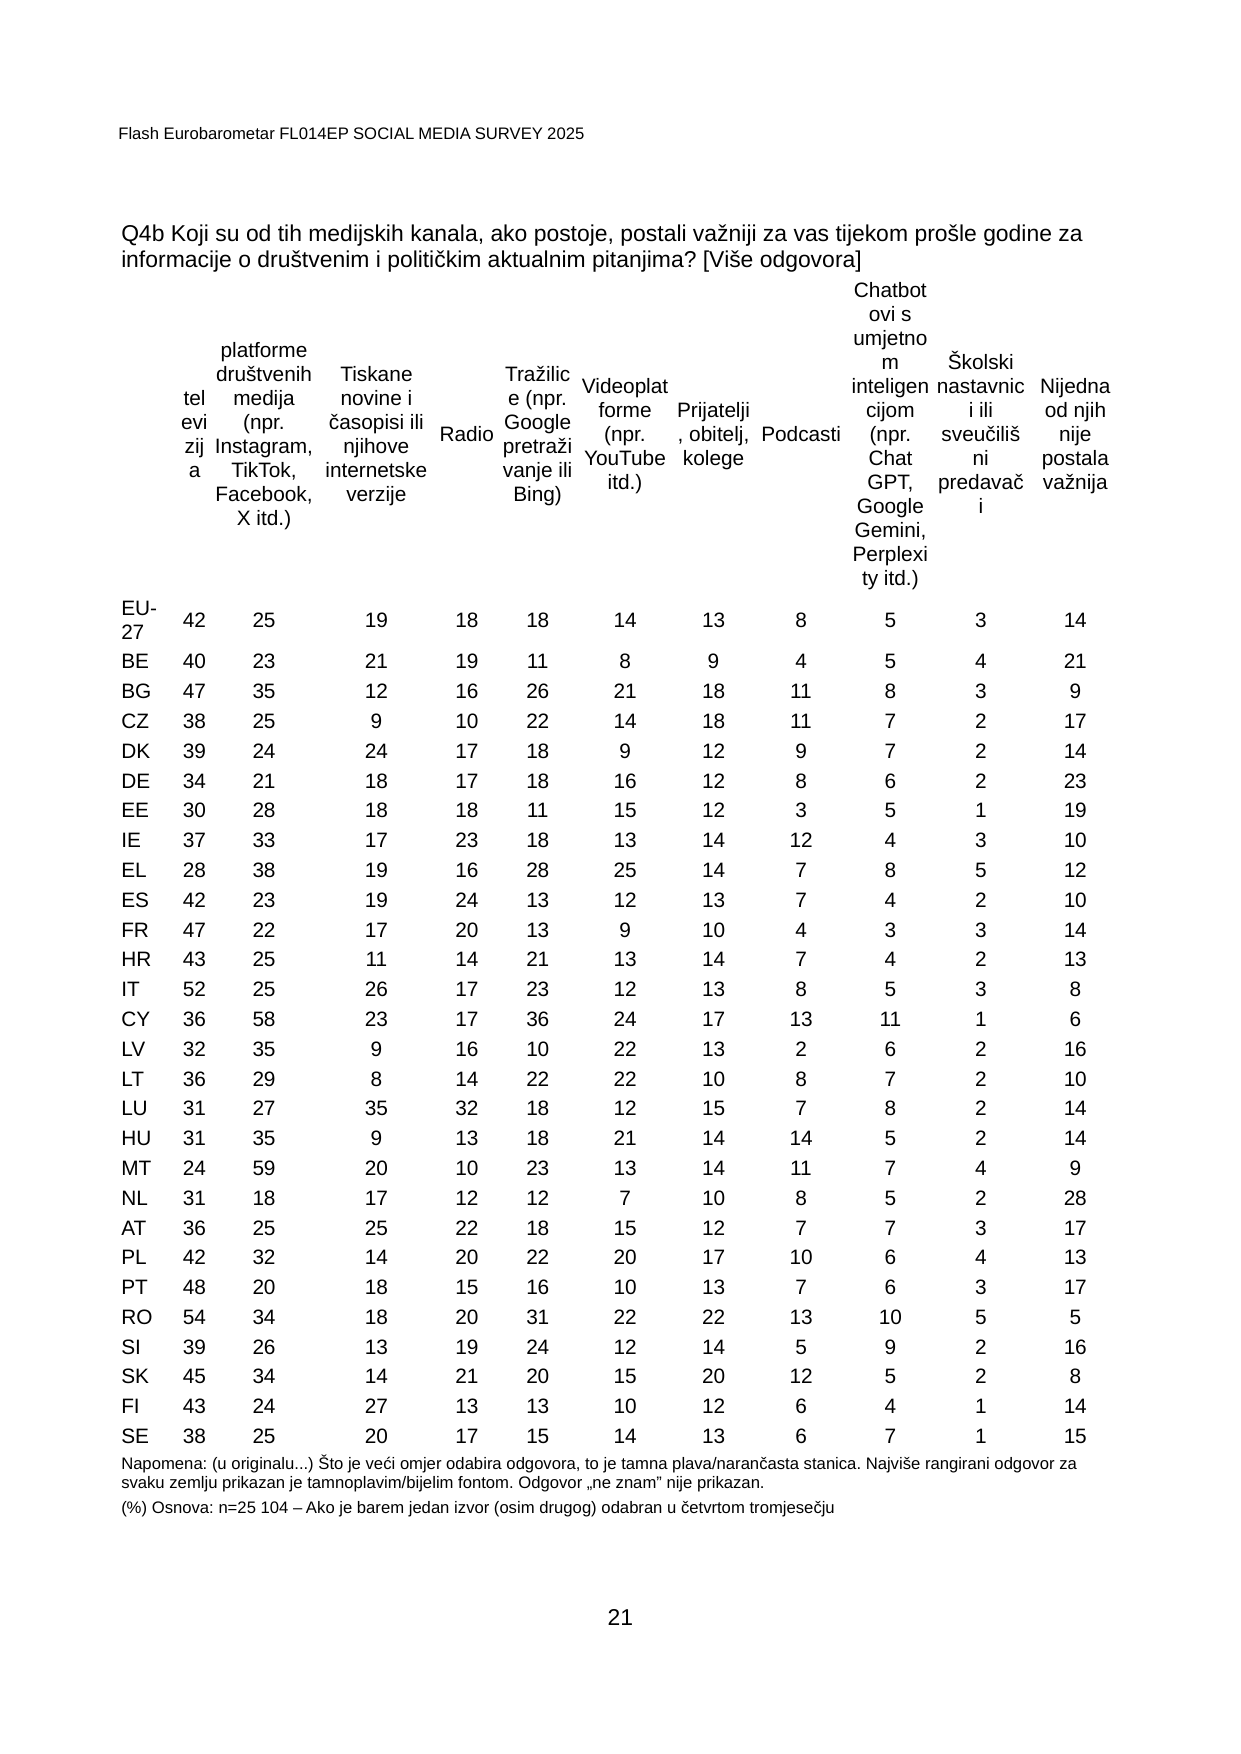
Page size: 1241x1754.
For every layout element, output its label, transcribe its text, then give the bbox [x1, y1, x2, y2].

table_cell SE [118, 1421, 177, 1451]
table_cell 18 [316, 766, 436, 795]
table_cell 28 [1028, 1183, 1122, 1212]
table_cell 12 [436, 1183, 497, 1212]
table_cell 28 [498, 855, 577, 885]
table_cell 5 [847, 646, 933, 676]
table_cell 6 [1028, 1004, 1122, 1034]
table_cell 22 [578, 1064, 672, 1093]
table_cell 4 [755, 915, 847, 944]
table_cell 14 [316, 1361, 436, 1391]
table_cell 9 [316, 1034, 436, 1063]
table_cell 14 [1028, 1391, 1122, 1421]
table_cell 21 [436, 1361, 497, 1391]
table_cell 25 [316, 1213, 436, 1242]
table_cell 8 [755, 766, 847, 795]
table_cell 12 [672, 736, 754, 766]
table_cell 12 [672, 795, 754, 825]
table_cell 9 [316, 706, 436, 736]
table_cell Napomena: (u originalu...) Što je veći omjer odabira odgovora, to je tamna plava/narančasta stanica. Najviše rangirani odgovor za svaku zemlju prikazan je tamnoplavim/bijelim fontom. Odgovor „ne znam” nije prikazan. [118, 1451, 1122, 1495]
table_cell 18 [211, 1183, 316, 1212]
table_cell 13 [672, 885, 754, 914]
table_cell 2 [933, 1361, 1028, 1391]
table_cell Radio [436, 275, 497, 593]
table_cell 17 [436, 736, 497, 766]
table_cell 9 [1028, 1153, 1122, 1183]
table_cell 2 [933, 1332, 1028, 1361]
table_cell MT [118, 1153, 177, 1183]
table_cell 10 [755, 1242, 847, 1272]
table_cell 13 [436, 1123, 497, 1153]
table_cell 22 [436, 1213, 497, 1242]
table_cell 22 [498, 706, 577, 736]
table_cell 4 [847, 825, 933, 855]
table_cell 28 [177, 855, 211, 885]
table_cell EE [118, 795, 177, 825]
table_cell 8 [755, 974, 847, 1004]
table_cell 8 [316, 1064, 436, 1093]
table_cell 22 [578, 1034, 672, 1063]
table_cell 11 [498, 795, 577, 825]
table_cell 14 [1028, 1093, 1122, 1123]
table_cell 5 [847, 1361, 933, 1391]
table_cell 18 [672, 706, 754, 736]
table_cell NL [118, 1183, 177, 1212]
table_cell 14 [672, 1332, 754, 1361]
table_cell 2 [933, 736, 1028, 766]
table_cell 4 [847, 885, 933, 914]
table_cell CZ [118, 706, 177, 736]
table_cell LT [118, 1064, 177, 1093]
table_cell 3 [755, 795, 847, 825]
table_cell 35 [316, 1093, 436, 1123]
table_cell Podcasti [755, 275, 847, 593]
table_cell PT [118, 1272, 177, 1302]
table_cell 20 [578, 1242, 672, 1272]
table_cell Chatbotovi s umjetnom inteligencijom (npr. Chat GPT, Google Gemini, Perplexity itd.) [847, 275, 933, 593]
table_cell 9 [847, 1332, 933, 1361]
table_cell [118, 275, 177, 593]
table_cell 42 [177, 885, 211, 914]
table_cell 20 [436, 915, 497, 944]
table_cell 33 [211, 825, 316, 855]
table_cell 21 [578, 1123, 672, 1153]
table_cell 20 [498, 1361, 577, 1391]
table_cell 52 [177, 974, 211, 1004]
table_cell 13 [498, 915, 577, 944]
table_cell 1 [933, 1004, 1028, 1034]
table_cell 43 [177, 1391, 211, 1421]
table_cell 19 [1028, 795, 1122, 825]
table_cell 4 [933, 1242, 1028, 1272]
table_cell 37 [177, 825, 211, 855]
table_cell 32 [211, 1242, 316, 1272]
table_cell 29 [211, 1064, 316, 1093]
table_cell 24 [177, 1153, 211, 1183]
table_cell 17 [1028, 1272, 1122, 1302]
table_cell 24 [578, 1004, 672, 1034]
table_cell 18 [672, 676, 754, 706]
table_cell 13 [672, 1272, 754, 1302]
table_cell 13 [672, 974, 754, 1004]
table_cell 27 [316, 1391, 436, 1421]
table_cell 18 [316, 1302, 436, 1332]
table_cell 11 [316, 944, 436, 974]
table_cell Školski nastavnici ili sveučilišni predavači [933, 275, 1028, 593]
table_cell 7 [847, 706, 933, 736]
table_cell 18 [436, 795, 497, 825]
table_cell 15 [672, 1093, 754, 1123]
table_cell 10 [847, 1302, 933, 1332]
table_cell 42 [177, 1242, 211, 1272]
table_cell 2 [933, 1034, 1028, 1063]
table_cell 12 [578, 974, 672, 1004]
table_cell 13 [498, 885, 577, 914]
table_cell 13 [1028, 1242, 1122, 1272]
table_cell 10 [672, 1064, 754, 1093]
table_cell ES [118, 885, 177, 914]
table_cell 14 [316, 1242, 436, 1272]
table_cell 7 [755, 1213, 847, 1242]
table_cell 10 [1028, 825, 1122, 855]
table_cell 23 [498, 1153, 577, 1183]
table_cell 8 [755, 1064, 847, 1093]
table_cell 7 [847, 1213, 933, 1242]
table_cell 17 [316, 825, 436, 855]
table_cell 18 [498, 736, 577, 766]
table_cell 24 [211, 1391, 316, 1421]
table_cell 6 [755, 1391, 847, 1421]
table_cell 12 [672, 1213, 754, 1242]
table_cell IE [118, 825, 177, 855]
table_cell 7 [755, 1272, 847, 1302]
table_cell 7 [755, 855, 847, 885]
table_cell 18 [498, 825, 577, 855]
table_cell 14 [578, 593, 672, 646]
table_cell 31 [177, 1183, 211, 1212]
table_cell HR [118, 944, 177, 974]
table_cell 17 [436, 1421, 497, 1451]
table_cell LV [118, 1034, 177, 1063]
table_cell 24 [498, 1332, 577, 1361]
table_cell 31 [498, 1302, 577, 1332]
table_cell 47 [177, 676, 211, 706]
table_cell 45 [177, 1361, 211, 1391]
table_cell 18 [316, 1272, 436, 1302]
table_cell 10 [436, 1153, 497, 1183]
table_cell 17 [672, 1242, 754, 1272]
table_cell 23 [211, 885, 316, 914]
table_cell 17 [316, 1183, 436, 1212]
table_cell CY [118, 1004, 177, 1034]
table_cell 13 [578, 944, 672, 974]
table_cell 13 [672, 1421, 754, 1451]
table_cell 6 [847, 1034, 933, 1063]
table_cell 19 [316, 885, 436, 914]
table_cell 14 [436, 1064, 497, 1093]
table_cell Videoplatforme (npr. YouTube itd.) [578, 275, 672, 593]
table_cell 13 [436, 1391, 497, 1421]
table_cell 17 [436, 974, 497, 1004]
table_cell 12 [498, 1183, 577, 1212]
table_cell (%) Osnova: n=25 104 – Ako je barem jedan izvor (osim drugog) odabran u četvrtom tromjesečju [118, 1495, 1122, 1520]
table_cell SK [118, 1361, 177, 1391]
table_cell Tiskane novine i časopisi ili njihove internetske verzije [316, 275, 436, 593]
table_cell 13 [672, 1034, 754, 1063]
table_cell 32 [436, 1093, 497, 1123]
table_cell 19 [436, 1332, 497, 1361]
table_cell 18 [498, 1123, 577, 1153]
table_cell DE [118, 766, 177, 795]
table_cell 16 [498, 1272, 577, 1302]
table_cell 6 [847, 1242, 933, 1272]
table_cell 24 [211, 736, 316, 766]
table_cell 14 [578, 706, 672, 736]
table_cell 7 [755, 1093, 847, 1123]
table_cell 18 [498, 1213, 577, 1242]
table_cell 25 [211, 593, 316, 646]
table_cell 8 [847, 1093, 933, 1123]
table_cell 12 [578, 1332, 672, 1361]
table_cell RO [118, 1302, 177, 1332]
table_cell 35 [211, 1123, 316, 1153]
table_cell 38 [211, 855, 316, 885]
table_cell 13 [672, 593, 754, 646]
table_cell 36 [498, 1004, 577, 1034]
table_cell 20 [316, 1421, 436, 1451]
table_cell 7 [578, 1183, 672, 1212]
table_cell 20 [316, 1153, 436, 1183]
table_cell 54 [177, 1302, 211, 1332]
table_cell Nijedna od njih nije postala važnija [1028, 275, 1122, 593]
table_cell 8 [755, 1183, 847, 1212]
table_cell 14 [672, 1123, 754, 1153]
table_cell 38 [177, 1421, 211, 1451]
table_cell 8 [755, 593, 847, 646]
table_cell EL [118, 855, 177, 885]
table_cell EU-27 [118, 593, 177, 646]
table_cell DK [118, 736, 177, 766]
table_cell 8 [1028, 974, 1122, 1004]
table_cell 21 [1028, 646, 1122, 676]
table_cell 22 [672, 1302, 754, 1332]
table_cell 23 [211, 646, 316, 676]
table_cell 10 [578, 1272, 672, 1302]
table_cell platforme društvenih medija (npr. Instagram, TikTok, Facebook, X itd.) [211, 275, 316, 593]
table_cell 22 [211, 915, 316, 944]
table_cell 4 [933, 1153, 1028, 1183]
table_cell 7 [755, 944, 847, 974]
table_cell 25 [211, 1213, 316, 1242]
table_cell 5 [847, 974, 933, 1004]
table_cell SI [118, 1332, 177, 1361]
table_cell 5 [847, 1123, 933, 1153]
table_cell 19 [316, 855, 436, 885]
table_cell 20 [436, 1242, 497, 1272]
table_cell 17 [1028, 1213, 1122, 1242]
table_cell 16 [436, 855, 497, 885]
table_cell FI [118, 1391, 177, 1421]
table_cell AT [118, 1213, 177, 1242]
table_cell 3 [933, 1213, 1028, 1242]
table_cell 36 [177, 1004, 211, 1034]
table_cell 25 [211, 944, 316, 974]
table_cell 36 [177, 1213, 211, 1242]
table_cell 12 [1028, 855, 1122, 885]
table_cell 1 [933, 1421, 1028, 1451]
table_cell 1 [933, 795, 1028, 825]
table_cell 5 [755, 1332, 847, 1361]
table_cell 3 [847, 915, 933, 944]
table_cell 12 [578, 885, 672, 914]
table_cell 10 [672, 915, 754, 944]
table_cell Prijatelji, obitelj, kolege [672, 275, 754, 593]
table_cell 15 [578, 795, 672, 825]
table_cell 7 [847, 1064, 933, 1093]
table_cell 20 [672, 1361, 754, 1391]
table_cell 7 [847, 736, 933, 766]
table_cell 47 [177, 915, 211, 944]
table_cell 3 [933, 593, 1028, 646]
table_cell 14 [672, 825, 754, 855]
table_cell 31 [177, 1093, 211, 1123]
table_cell 15 [498, 1421, 577, 1451]
table_cell 59 [211, 1153, 316, 1183]
table_cell 6 [847, 1272, 933, 1302]
table_cell 26 [498, 676, 577, 706]
table_cell 38 [177, 706, 211, 736]
table_cell 13 [316, 1332, 436, 1361]
table_cell 14 [436, 944, 497, 974]
table_cell 34 [177, 766, 211, 795]
table_cell 18 [498, 593, 577, 646]
table_cell 16 [578, 766, 672, 795]
table_cell 12 [316, 676, 436, 706]
table_cell 18 [498, 766, 577, 795]
table_cell 17 [436, 766, 497, 795]
table_cell 8 [847, 855, 933, 885]
table_cell 2 [933, 1064, 1028, 1093]
table_cell 5 [847, 593, 933, 646]
table_cell 19 [436, 646, 497, 676]
table_cell 1 [933, 1391, 1028, 1421]
table_cell 20 [211, 1272, 316, 1302]
table_cell 58 [211, 1004, 316, 1034]
table_cell 36 [177, 1064, 211, 1093]
table_cell FR [118, 915, 177, 944]
table_cell 9 [672, 646, 754, 676]
table_cell 22 [498, 1242, 577, 1272]
table_cell 8 [578, 646, 672, 676]
table_cell 14 [672, 944, 754, 974]
table_cell 11 [755, 1153, 847, 1183]
table_cell 28 [211, 795, 316, 825]
table_cell 39 [177, 1332, 211, 1361]
table_cell 21 [498, 944, 577, 974]
table_cell 2 [933, 1093, 1028, 1123]
table_cell 6 [847, 766, 933, 795]
table_cell 23 [436, 825, 497, 855]
table_cell 18 [498, 1093, 577, 1123]
table_cell 10 [578, 1391, 672, 1421]
table_cell 5 [1028, 1302, 1122, 1332]
table_cell 15 [578, 1361, 672, 1391]
table_cell 9 [316, 1123, 436, 1153]
table_cell televizija [177, 275, 211, 593]
table_cell 14 [1028, 736, 1122, 766]
table_cell 2 [933, 766, 1028, 795]
table_cell 32 [177, 1034, 211, 1063]
table_header Q4b Koji su od tih medijskih kanala, ako postoje, postali važniji za vas tijekom prošle godine za informacije o društvenim i političkim aktualnim pitanjima? [Više odgovora] [118, 217, 1122, 275]
table_cell 3 [933, 676, 1028, 706]
table_cell 43 [177, 944, 211, 974]
table_cell 21 [211, 766, 316, 795]
table_cell 12 [755, 1361, 847, 1391]
table_cell 42 [177, 593, 211, 646]
table_cell 31 [177, 1123, 211, 1153]
table_cell 2 [933, 944, 1028, 974]
table_cell 13 [578, 1153, 672, 1183]
table_cell 15 [578, 1213, 672, 1242]
table_cell 23 [316, 1004, 436, 1034]
table_cell 17 [316, 915, 436, 944]
table_cell 18 [436, 593, 497, 646]
table_cell 5 [933, 855, 1028, 885]
table_cell 5 [933, 1302, 1028, 1332]
table_cell 11 [755, 706, 847, 736]
table_cell 11 [498, 646, 577, 676]
table_cell 7 [847, 1153, 933, 1183]
table_cell 11 [847, 1004, 933, 1034]
table_cell 10 [498, 1034, 577, 1063]
table_cell 13 [755, 1004, 847, 1034]
table_cell 25 [211, 974, 316, 1004]
table_cell 12 [578, 1093, 672, 1123]
table_cell 13 [1028, 944, 1122, 974]
table_cell 9 [578, 736, 672, 766]
table_cell 4 [933, 646, 1028, 676]
table_cell 17 [672, 1004, 754, 1034]
table_cell 25 [211, 1421, 316, 1451]
table_cell 3 [933, 825, 1028, 855]
table_cell LU [118, 1093, 177, 1123]
table_cell 17 [1028, 706, 1122, 736]
table_cell 21 [316, 646, 436, 676]
table_cell 13 [498, 1391, 577, 1421]
table_cell 14 [578, 1421, 672, 1451]
table_cell IT [118, 974, 177, 1004]
table_cell 27 [211, 1093, 316, 1123]
table_cell 22 [578, 1302, 672, 1332]
table_cell 16 [1028, 1034, 1122, 1063]
table_cell 10 [1028, 885, 1122, 914]
table_cell 48 [177, 1272, 211, 1302]
table_cell 4 [847, 944, 933, 974]
table_cell 14 [1028, 915, 1122, 944]
table_cell 2 [755, 1034, 847, 1063]
table_cell 23 [498, 974, 577, 1004]
table_cell 39 [177, 736, 211, 766]
table_cell 7 [847, 1421, 933, 1451]
table_cell 20 [436, 1302, 497, 1332]
table_cell 10 [672, 1183, 754, 1212]
table_cell HU [118, 1123, 177, 1153]
table_cell 25 [211, 706, 316, 736]
table_cell 14 [1028, 1123, 1122, 1153]
table_cell 17 [436, 1004, 497, 1034]
table_cell 12 [672, 1391, 754, 1421]
table_cell 8 [847, 676, 933, 706]
table_cell 3 [933, 1272, 1028, 1302]
table_cell 9 [755, 736, 847, 766]
table_cell 35 [211, 676, 316, 706]
table_cell 15 [1028, 1421, 1122, 1451]
table_cell 34 [211, 1361, 316, 1391]
table_cell 35 [211, 1034, 316, 1063]
table_cell 13 [578, 825, 672, 855]
table_cell 6 [755, 1421, 847, 1451]
table_cell 3 [933, 974, 1028, 1004]
table_cell 10 [1028, 1064, 1122, 1093]
table_cell 15 [436, 1272, 497, 1302]
table_cell 14 [755, 1123, 847, 1153]
table_cell BG [118, 676, 177, 706]
table_cell 10 [436, 706, 497, 736]
table_cell 24 [316, 736, 436, 766]
table_cell 14 [672, 855, 754, 885]
table_cell 23 [1028, 766, 1122, 795]
table_cell 18 [316, 795, 436, 825]
table_cell 34 [211, 1302, 316, 1332]
table_cell 5 [847, 1183, 933, 1212]
table_cell 7 [755, 885, 847, 914]
table_cell 26 [211, 1332, 316, 1361]
table_cell 2 [933, 706, 1028, 736]
table_cell 30 [177, 795, 211, 825]
table_cell 4 [755, 646, 847, 676]
table_cell 2 [933, 1183, 1028, 1212]
table_cell 12 [672, 766, 754, 795]
table_cell Tražilice (npr. Google pretraživanje ili Bing) [498, 275, 577, 593]
table_cell 12 [755, 825, 847, 855]
table_cell 13 [755, 1302, 847, 1332]
table_cell 26 [316, 974, 436, 1004]
table_cell 14 [672, 1153, 754, 1183]
table_cell 9 [578, 915, 672, 944]
table_cell BE [118, 646, 177, 676]
table_cell 3 [933, 915, 1028, 944]
table_cell PL [118, 1242, 177, 1272]
table_cell 24 [436, 885, 497, 914]
table_cell 22 [498, 1064, 577, 1093]
table_cell 8 [1028, 1361, 1122, 1391]
table_cell 16 [436, 676, 497, 706]
table_cell 2 [933, 1123, 1028, 1153]
table_cell 9 [1028, 676, 1122, 706]
table_cell 4 [847, 1391, 933, 1421]
table_cell 11 [755, 676, 847, 706]
table_cell 21 [578, 676, 672, 706]
table_cell 14 [1028, 593, 1122, 646]
table_cell 2 [933, 885, 1028, 914]
table_cell 16 [1028, 1332, 1122, 1361]
table_cell 40 [177, 646, 211, 676]
table_cell 16 [436, 1034, 497, 1063]
table_cell 25 [578, 855, 672, 885]
table_cell 5 [847, 795, 933, 825]
table_cell 19 [316, 593, 436, 646]
